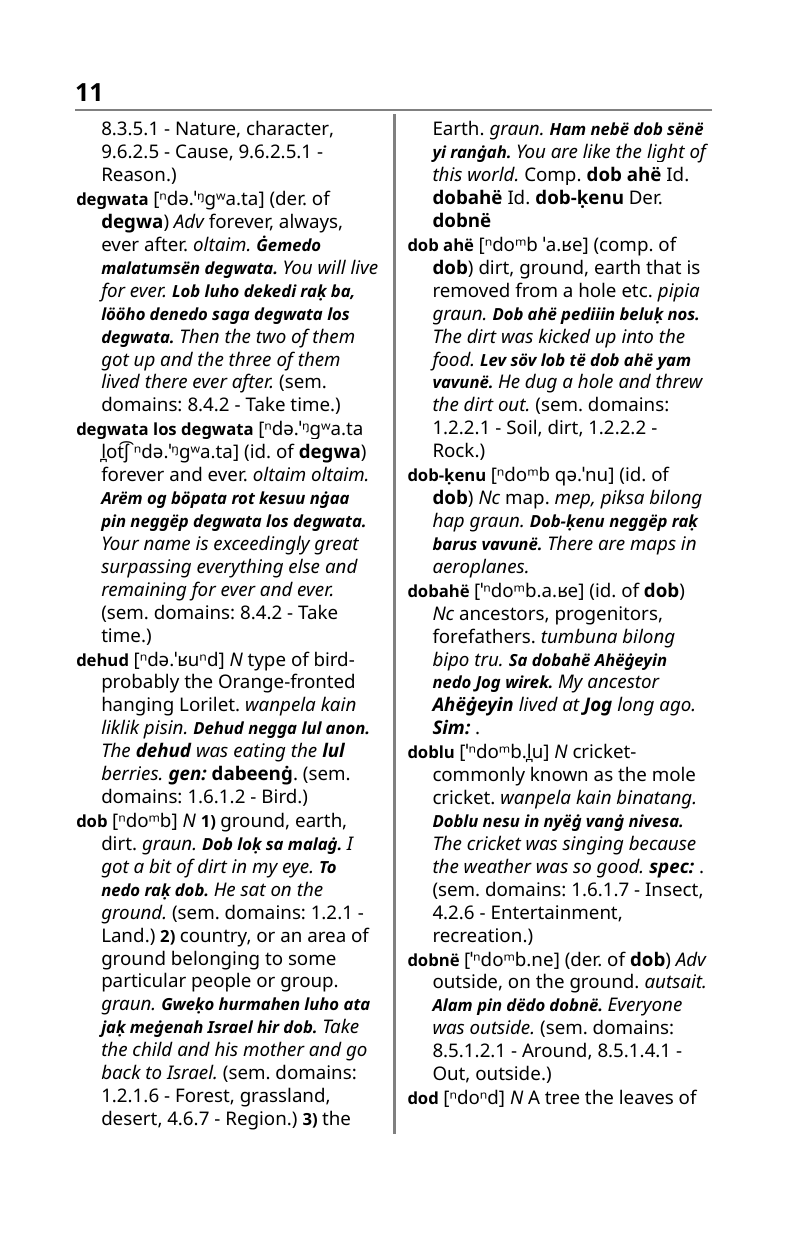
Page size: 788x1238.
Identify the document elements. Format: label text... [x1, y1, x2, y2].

text 8.3.5.1 - Nature, character, 9.6.2.5 - Cause, 9.6.2.5.1 - Reason.) [76, 115, 380, 184]
text dob-ḳenu [ⁿdoᵐb qə.ˈnu] (id. of dob) Nc map. mep, piksa bilong hap graun. Dob-ḳenu neggëp raḳ barus vavunë. There are maps in aeroplanes. [407, 460, 711, 576]
text doblu [ˈⁿdoᵐb.l̪u] N cricket-commonly known as the mole cricket. wanpela kain binatang. Doblu nesu in nyëġ vanġ nivesa. The cricket was singing because the weather was so good. spec: . (sem. domains: 1.6.1.7 - Insect, 4.2.6 - Entertainment, recreation.) [407, 737, 711, 944]
text dobahë [ˈⁿdoᵐb.a.ʁe] (id. of dob) Nc ancestors, progenitors, forefathers. tumbuna bilong bipo tru. Sa dobahë Ahëġeyin nedo Jog wirek. My ancestor Ahëġeyin lived at Jog long ago. Sim: . [407, 576, 711, 737]
text dod [ⁿdoⁿd] N A tree the leaves of [407, 1083, 711, 1109]
text degwata los degwata [ⁿdə.ˈᵑɡʷa.ta l̪ot͡ʃ ⁿdə.ˈᵑɡʷa.ta] (id. of degwa) forever and ever. oltaim oltaim. Arëm og böpata rot kesuu nġaa pin neggëp degwata los degwata. Your name is exceedingly great surpassing everything else and remaining for ever and ever. (sem. domains: 8.4.2 - Take time.) [76, 414, 380, 644]
text dob ahë [ⁿdoᵐb ˈa.ʁe] (comp. of dob) dirt, ground, earth that is removed from a hole etc. pipia graun. Dob ahë pediiin beluḳ nos. The dirt was kicked up into the food. Lev söv lob të dob ahë yam vavunë. He dug a hole and threw the dirt out. (sem. domains: 1.2.2.1 - Soil, dirt, 1.2.2.2 - Rock.) [407, 230, 711, 460]
text degwata [ⁿdə.ˈᵑɡʷa.ta] (der. of degwa) Adv forever, always, ever after. oltaim. Ġemedo malatumsën degwata. You will live for ever. Lob luho dekedi raḳ ba, lööho denedo saga degwata los degwata. Then the two of them got up and the three of them lived there ever after. (sem. domains: 8.4.2 - Take time.) [76, 184, 380, 414]
text dobnë [ˈⁿdoᵐb.ne] (der. of dob) Adv outside, on the ground. autsait. Alam pin dëdo dobnë. Everyone was outside. (sem. domains: 8.5.1.2.1 - Around, 8.5.1.4.1 - Out, outside.) [407, 944, 711, 1083]
text dob [ⁿdoᵐb] N 1) ground, earth, dirt. graun. Dob loḳ sa malaġ. I got a bit of dirt in my eye. To nedo raḳ dob. He sat on the ground. (sem. domains: 1.2.1 - Land.) 2) country, or an area of ground belonging to some particular people or group. graun. Gweḳo hurmahen luho ata jaḳ meġenah Israel hir dob. Take the child and his mother and go back to Israel. (sem. domains: 1.2.1.6 - Forest, grassland, desert, 4.6.7 - Region.) 3) the [76, 806, 380, 1130]
text dehud [ⁿdə.ˈʁuⁿd] N type of bird-probably the Orange-fronted hanging Lorilet. wanpela kain liklik pisin. Dehud negga lul anon. The dehud was eating the lul berries. gen: dabeenġ. (sem. domains: 1.6.1.2 - Bird.) [76, 644, 380, 806]
text Earth. graun. Ham nebë dob sënë yi ranġah. You are like the light of this world. Comp. dob ahë Id. dobahë Id. dob-ḳenu Der. dobnë [407, 115, 711, 230]
